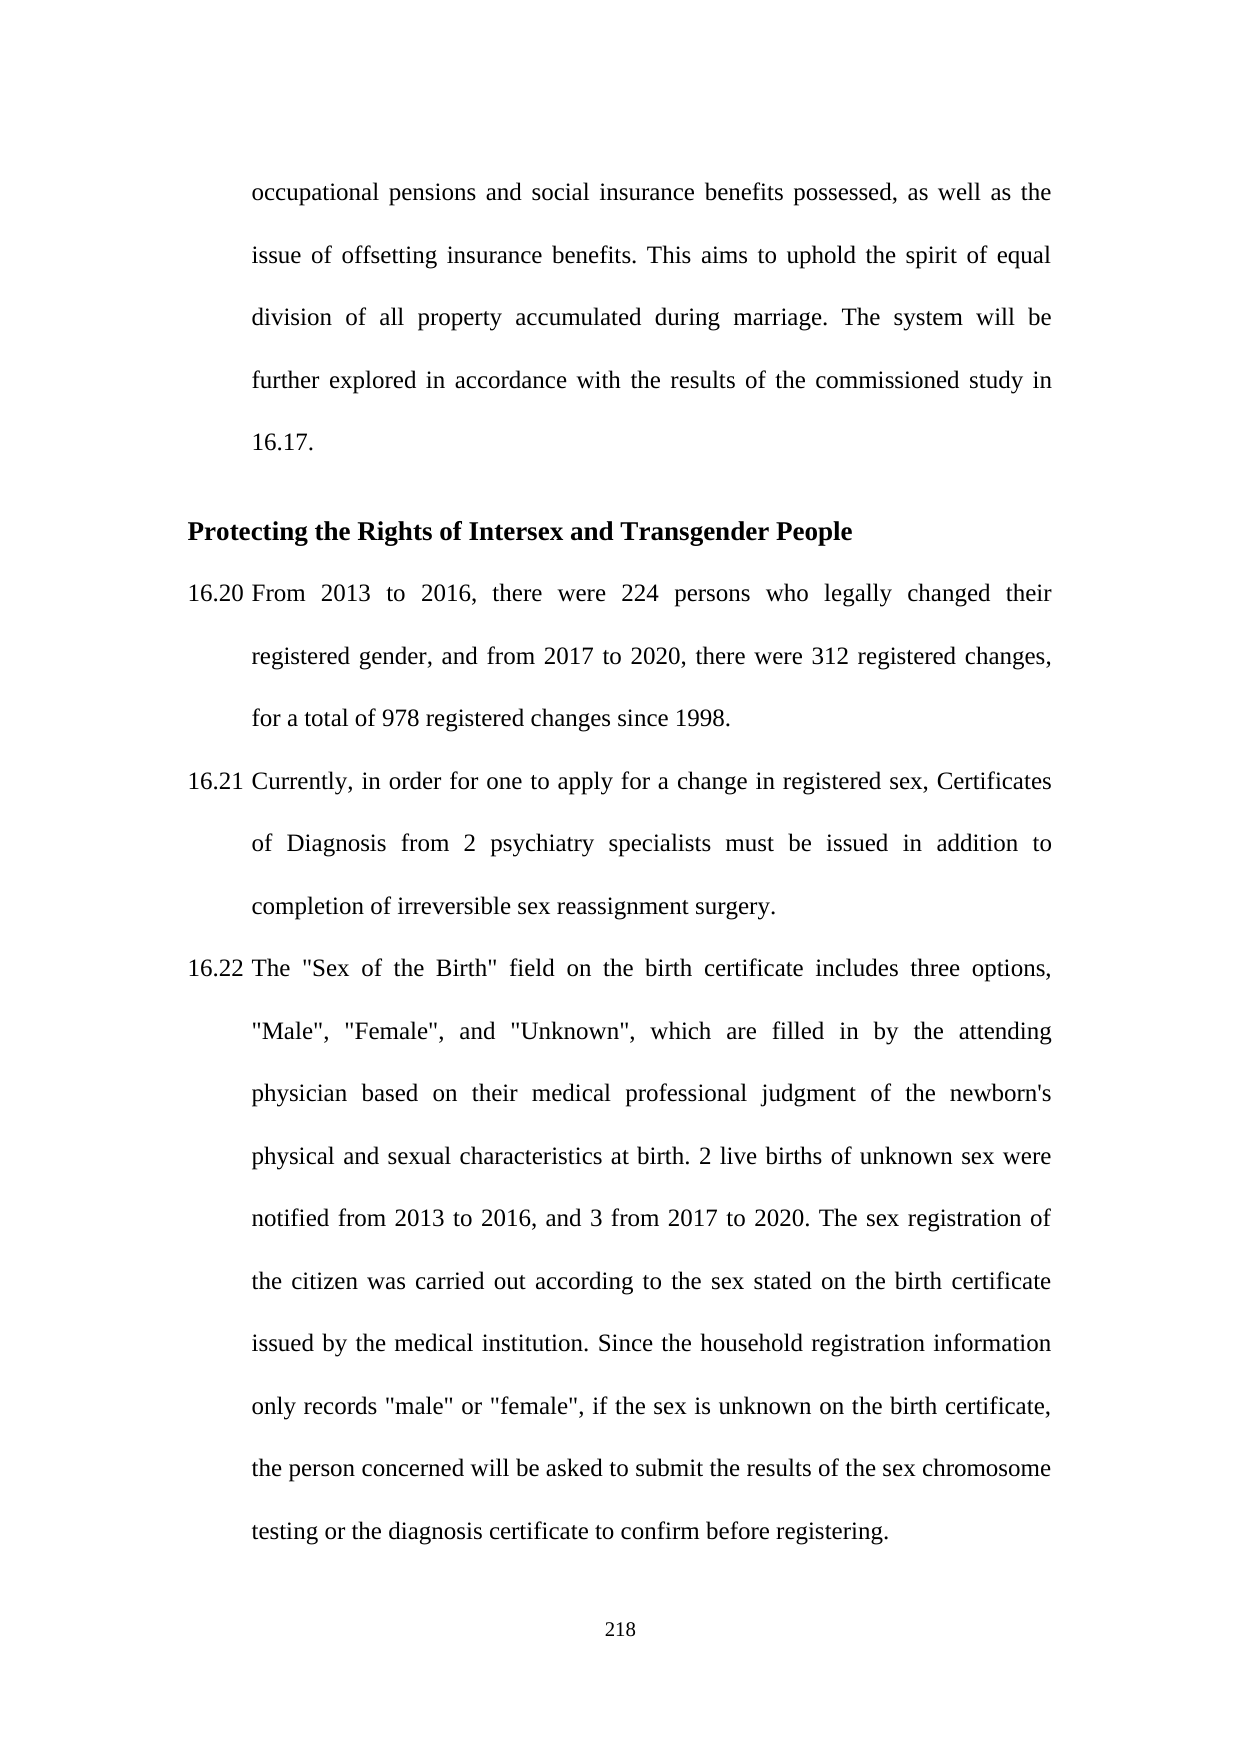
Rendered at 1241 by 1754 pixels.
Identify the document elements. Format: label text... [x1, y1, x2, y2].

list From 2013 to 2016, there were 224 persons who legally changed their registered gender, and from 2017 to 2020, there were 312 registered changes, for a total of 978 registered changes since 1998. [187, 551, 1053, 739]
subtitle Protecting the Rights of Intersex and Transgender People [187, 489, 1053, 551]
list The "Sex of the Birth" field on the birth certificate includes three options, "Male", "Female", and "Unknown", which are filled in by the attending physician based on their medical professional judgment of the newborn's physical and sexual characteristics at birth. 2 live births of unknown sex were notified from 2013 to 2016, and 3 from 2017 to 2020. The sex registration of the citizen was carried out according to the sex stated on the birth certificate issued by the medical institution. Since the household registration information only records "male" or "female", if the sex is unknown on the birth certificate, the person concerned will be asked to submit the results of the sex chromosome testing or the diagnosis certificate to confirm before registering. [187, 926, 1053, 1551]
list Currently, in order for one to apply for a change in registered sex, Certificates of Diagnosis from 2 psychiatry specialists must be issued in addition to completion of irreversible sex reassignment surgery. [187, 739, 1053, 926]
list occupational pensions and social insurance benefits possessed, as well as the issue of offsetting insurance benefits. This aims to uphold the spirit of equal division of all property accumulated during marriage. The system will be further explored in accordance with the results of the commissioned study in 16.17. [187, 150, 1053, 462]
